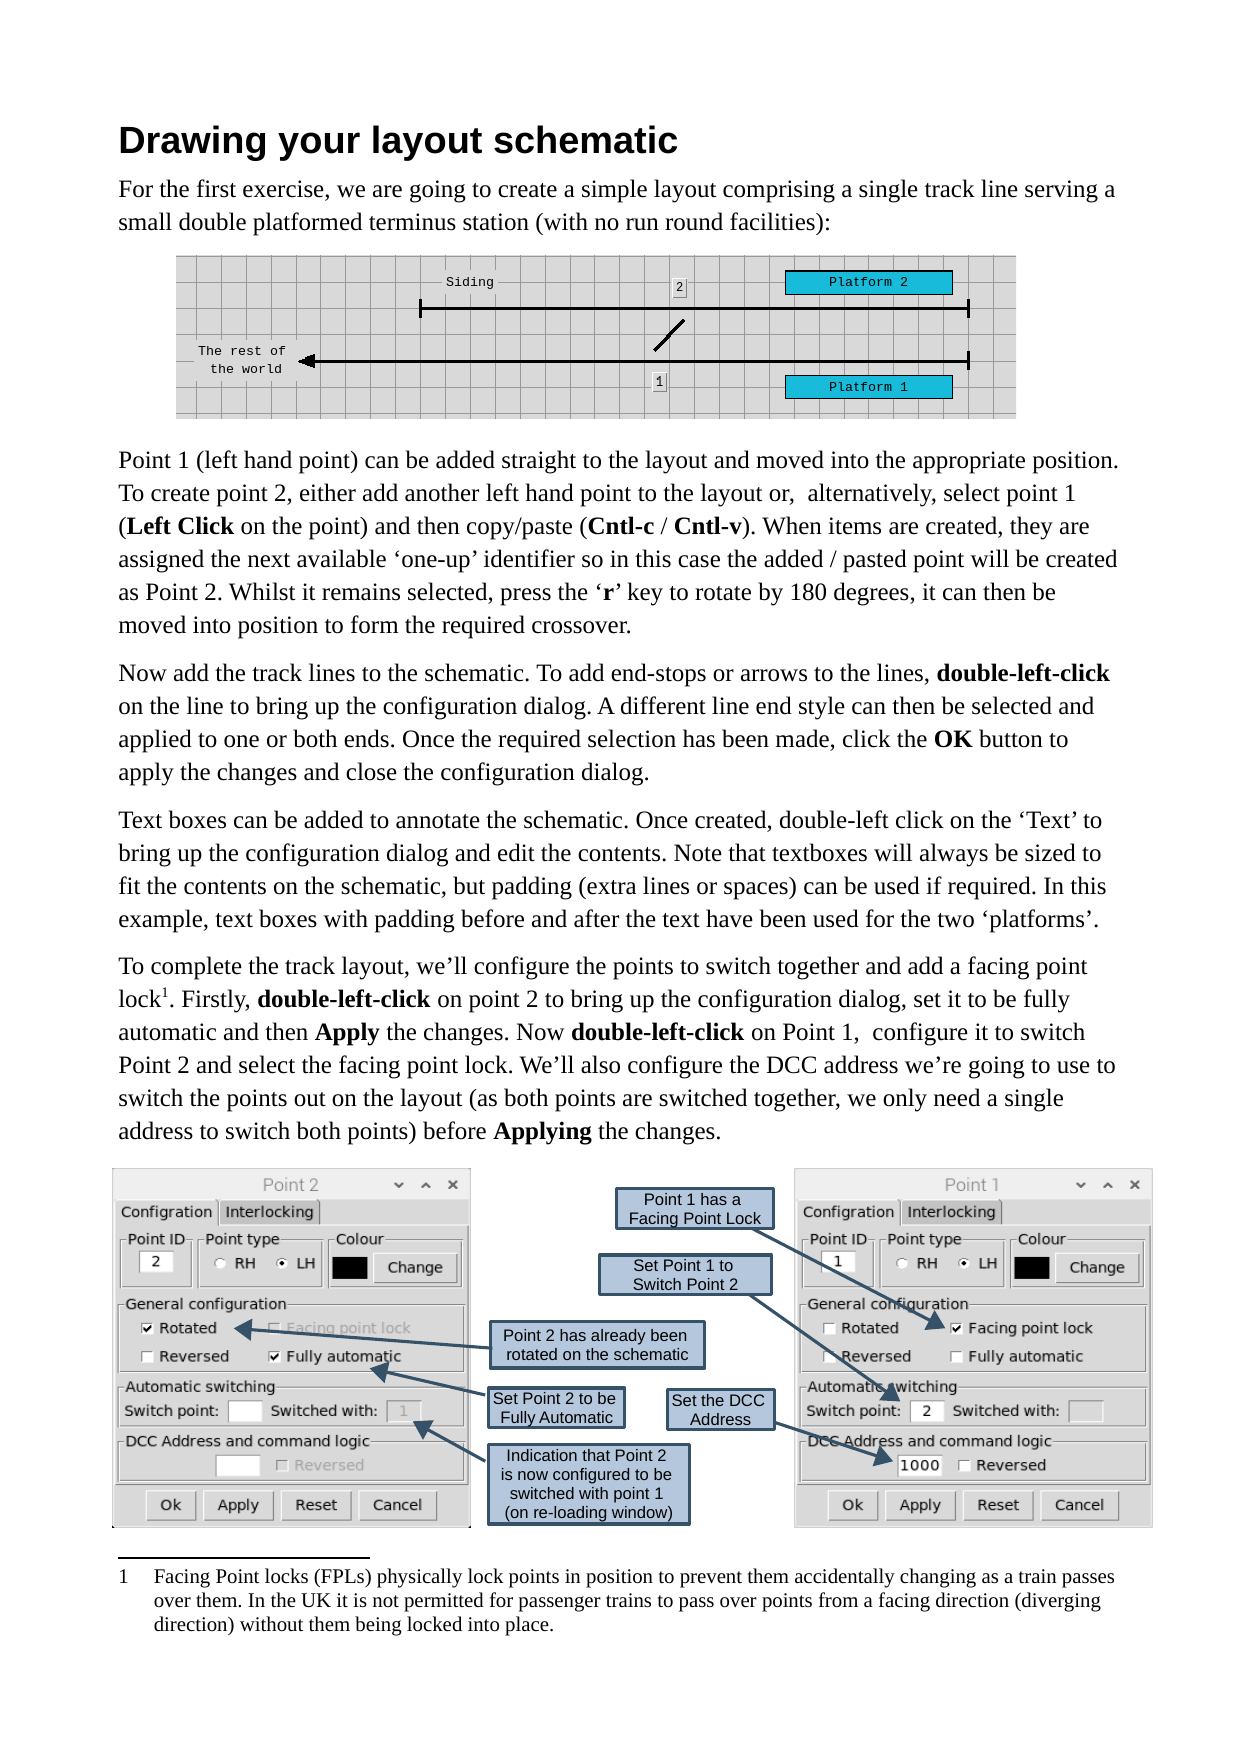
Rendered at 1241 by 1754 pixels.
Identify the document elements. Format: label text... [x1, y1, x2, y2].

subtitle Drawing your layout schematic [118, 118, 1122, 162]
text Text boxes can be added to annotate the schematic. Once created, double-left click on the ‘Text’ to bring up the configuration dialog and edit the contents. Note that textboxes will always be sized to fit the contents on the schematic, but padding (extra lines or spaces) can be used if required. In this example, text boxes with padding before and after the text have been used for the two ‘platforms’. [118, 805, 1122, 932]
picture [176, 255, 1017, 419]
picture [794, 1168, 1153, 1528]
picture [112, 1168, 471, 1528]
text To complete the track layout, we’ll configure the points to switch together and add a facing point lock. Firstly, double-left-click on point 2 to bring up the configuration dialog, set it to be fully automatic and then Apply the changes. Now double-left-click on Point 1, configure it to switch Point 2 and select the facing point lock. We’ll also configure the DCC address we’re going to use to switch the points out on the layout (as both points are switched together, we only need a single address to switch both points) before Applying the changes. [118, 951, 1122, 1145]
text For the first exercise, we are going to create a simple layout comprising a single track line serving a small double platformed terminus station (with no run round facilities): [118, 174, 1122, 236]
text Facing Point locks (FPLs) physically lock points in position to prevent them accidentally changing as a train passes over them. In the UK it is not permitted for passenger trains to pass over points from a facing direction (diverging direction) without them being locked into place. [118, 1564, 1122, 1636]
text Point 1 (left hand point) can be added straight to the layout and moved into the appropriate position. To create point 2, either add another left hand point to the layout or, alternatively, select point 1 (Left Click on the point) and then copy/paste (Cntl-c / Cntl-v). When items are created, they are assigned the next available ‘one-up’ identifier so in this case the added / pasted point will be created as Point 2. Whilst it remains selected, press the ‘r’ key to rotate by 180 degrees, it can then be moved into position to form the required crossover. [118, 445, 1122, 639]
text Now add the track lines to the schematic. To add end-stops or arrows to the lines, double-left-click on the line to bring up the configuration dialog. A different line end style can then be selected and applied to one or both ends. Once the required selection has been made, click the OK button to apply the changes and close the configuration dialog. [118, 658, 1122, 786]
